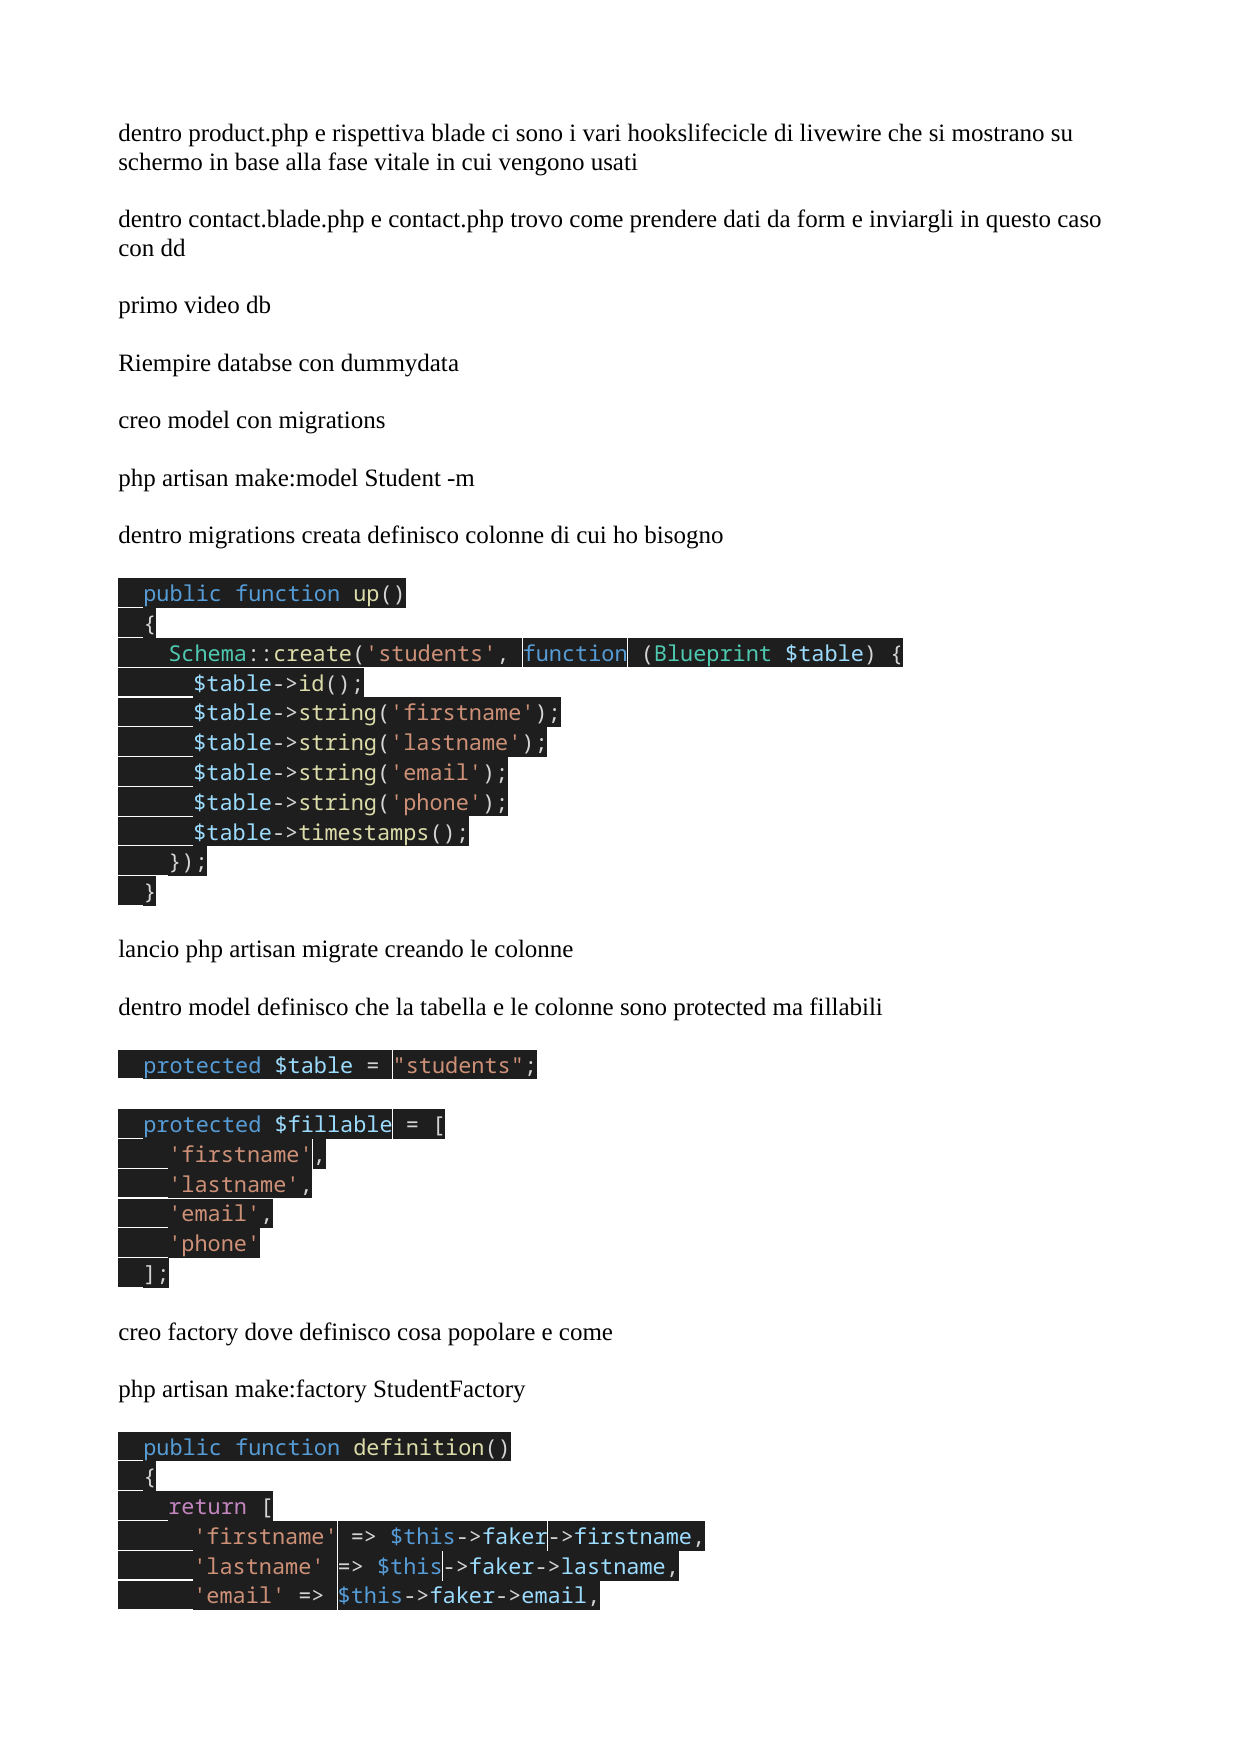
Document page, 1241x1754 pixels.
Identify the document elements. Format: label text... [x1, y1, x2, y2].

text php artisan make:model Student -m [118, 463, 1122, 492]
text protected $fillable = [ [118, 1109, 1122, 1139]
text Riempire databse con dummydata [118, 348, 1122, 377]
text $table->string('email'); [118, 757, 1122, 787]
text $table->string('lastname'); [118, 727, 1122, 757]
text 'firstname', [118, 1139, 1122, 1169]
text 'phone' [118, 1228, 1122, 1258]
text public function up() [118, 578, 1122, 608]
text public function definition() [118, 1432, 1122, 1461]
text $table->id(); [118, 667, 1122, 697]
text dentro product.php e rispettiva blade ci sono i vari hookslifecicle di livewire che si mostrano su schermo in base alla fase vitale in cui vengono usati [118, 118, 1122, 176]
text { [118, 1461, 1122, 1491]
text } [118, 876, 1122, 906]
text dentro model definisco che la tabella e le colonne sono protected ma fillabili [118, 992, 1122, 1021]
text 'email', [118, 1198, 1122, 1228]
text dentro migrations creata definisco colonne di cui ho bisogno [118, 521, 1122, 549]
text creo factory dove definisco cosa popolare e come [118, 1317, 1122, 1345]
text php artisan make:factory StudentFactory [118, 1374, 1122, 1403]
text protected $table = "students"; [118, 1049, 1122, 1079]
text $table->timestamps(); [118, 816, 1122, 846]
text lancio php artisan migrate creando le colonne [118, 934, 1122, 963]
text 'email' => $this->faker->email, [118, 1581, 1122, 1610]
text 'firstname' => $this->faker->firstname, [118, 1521, 1122, 1551]
text $table->string('firstname'); [118, 697, 1122, 727]
text 'lastname' => $this->faker->lastname, [118, 1551, 1122, 1581]
text 'lastname', [118, 1169, 1122, 1198]
text return [ [118, 1491, 1122, 1521]
text ]; [118, 1258, 1122, 1288]
text { [118, 608, 1122, 638]
text Schema::create('students', function (Blueprint $table) { [118, 638, 1122, 667]
text primo video db [118, 291, 1122, 319]
text $table->string('phone'); [118, 787, 1122, 816]
text creo model con migrations [118, 406, 1122, 434]
text }); [118, 846, 1122, 876]
text dentro contact.blade.php e contact.php trovo come prendere dati da form e inviargli in questo caso con dd [118, 204, 1122, 262]
